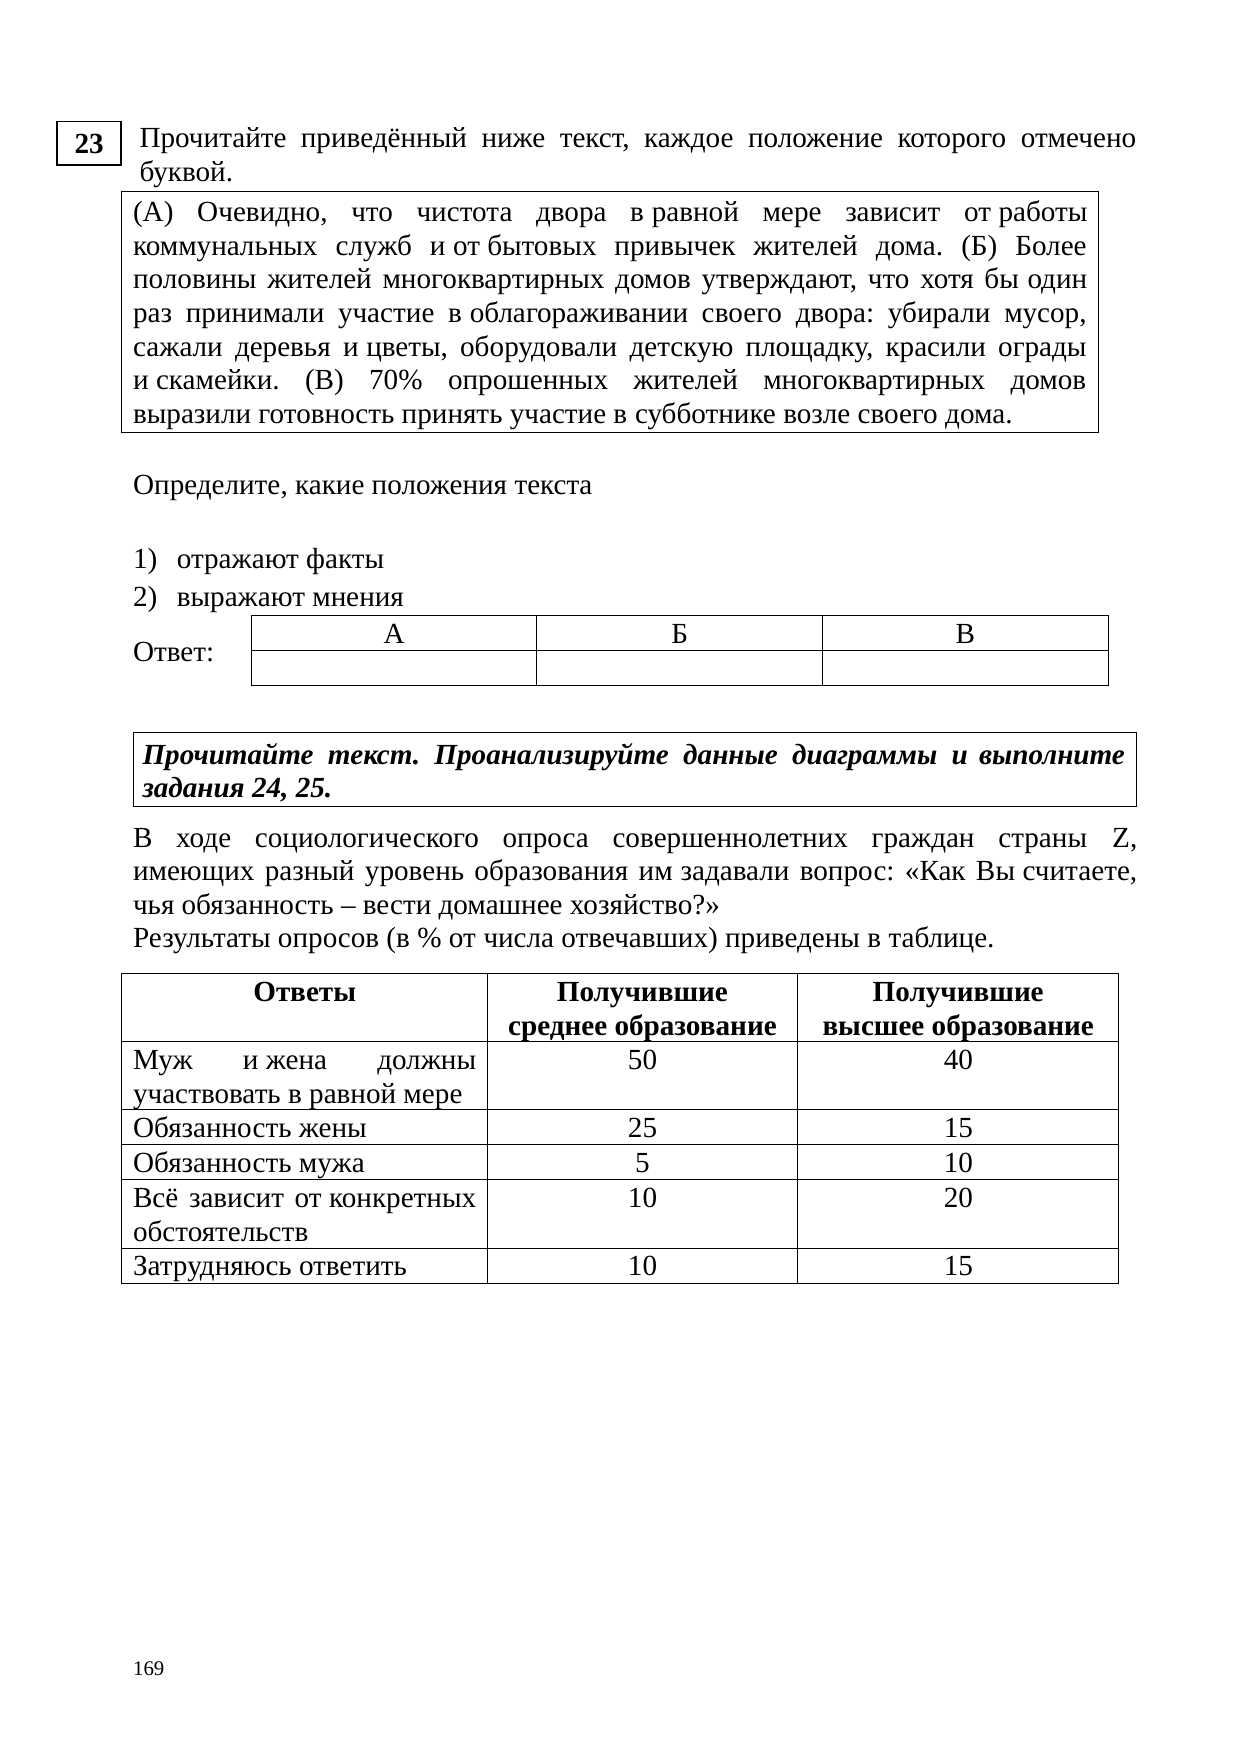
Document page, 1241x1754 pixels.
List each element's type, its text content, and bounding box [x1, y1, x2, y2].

table_header А [252, 616, 536, 650]
table_cell 10 [798, 1145, 1118, 1179]
table_cell 25 [488, 1110, 797, 1144]
text Определите, какие положения текста [133, 467, 1137, 500]
table_header Ответ: [133, 615, 251, 685]
table_cell 50 [488, 1042, 797, 1109]
table_cell Всё зависит от конкретных обстоятельств [122, 1180, 487, 1247]
table_cell 15 [798, 1249, 1118, 1282]
text Результаты опросов (в % от числа отвечавших) приведены в таблице. [133, 920, 1137, 954]
table_cell 5 [488, 1145, 797, 1179]
text В ходе социологического опроса совершеннолетних граждан страны Z, имеющих разный уровень образования им задавали вопрос: «Как Вы считаете, чья обязанность – вести домашнее хозяйство?» [133, 820, 1137, 920]
table_cell 40 [798, 1042, 1118, 1109]
table_cell Затрудняюсь ответить [122, 1249, 487, 1282]
text Прочитайте текст. Проанализируйте данные диаграммы и выполните задания 24, 25. [134, 733, 1136, 806]
table_cell Муж и жена должны участвовать в равной мере [122, 1042, 487, 1109]
table_cell Обязанность мужа [122, 1145, 487, 1179]
table_cell [537, 651, 822, 685]
table_header Получившие среднее образование [488, 974, 797, 1041]
table_cell [252, 651, 536, 685]
table_cell 10 [488, 1249, 797, 1282]
table_header (А) Очевидно, что чистота двора в равной мере зависит от работы коммунальных служб и от бытовых привычек жителей дома. (Б) Более половины жителей многоквартирных домов утверждают, что хотя бы один раз принимали участие в облагораживании своего двора: убирали мусор, сажали деревья и цветы, оборудовали детскую площадку, красили ограды и скамейки. (В) 70% опрошенных жителей многоквартирных домов выразили готовность принять участие в субботнике возле своего дома. [122, 192, 1098, 432]
text 23 [60, 124, 118, 162]
table_header Получившие высшее образование [798, 974, 1118, 1041]
table_header Б [537, 616, 822, 650]
table_header В [823, 616, 1108, 650]
table_cell 2) [133, 577, 177, 615]
table_cell 10 [488, 1180, 797, 1247]
table_cell Обязанность жены [122, 1110, 487, 1144]
table_cell выражают мнения [177, 577, 1107, 615]
table_header 1) [133, 539, 177, 577]
table_cell 20 [798, 1180, 1118, 1247]
table_header отражают факты [177, 539, 1107, 577]
table_header Ответы [122, 974, 487, 1041]
table_cell [823, 651, 1108, 685]
table_cell 15 [798, 1110, 1118, 1144]
text Прочитайте приведённый ниже текст, каждое положение которого отмечено буквой. [133, 121, 1137, 188]
